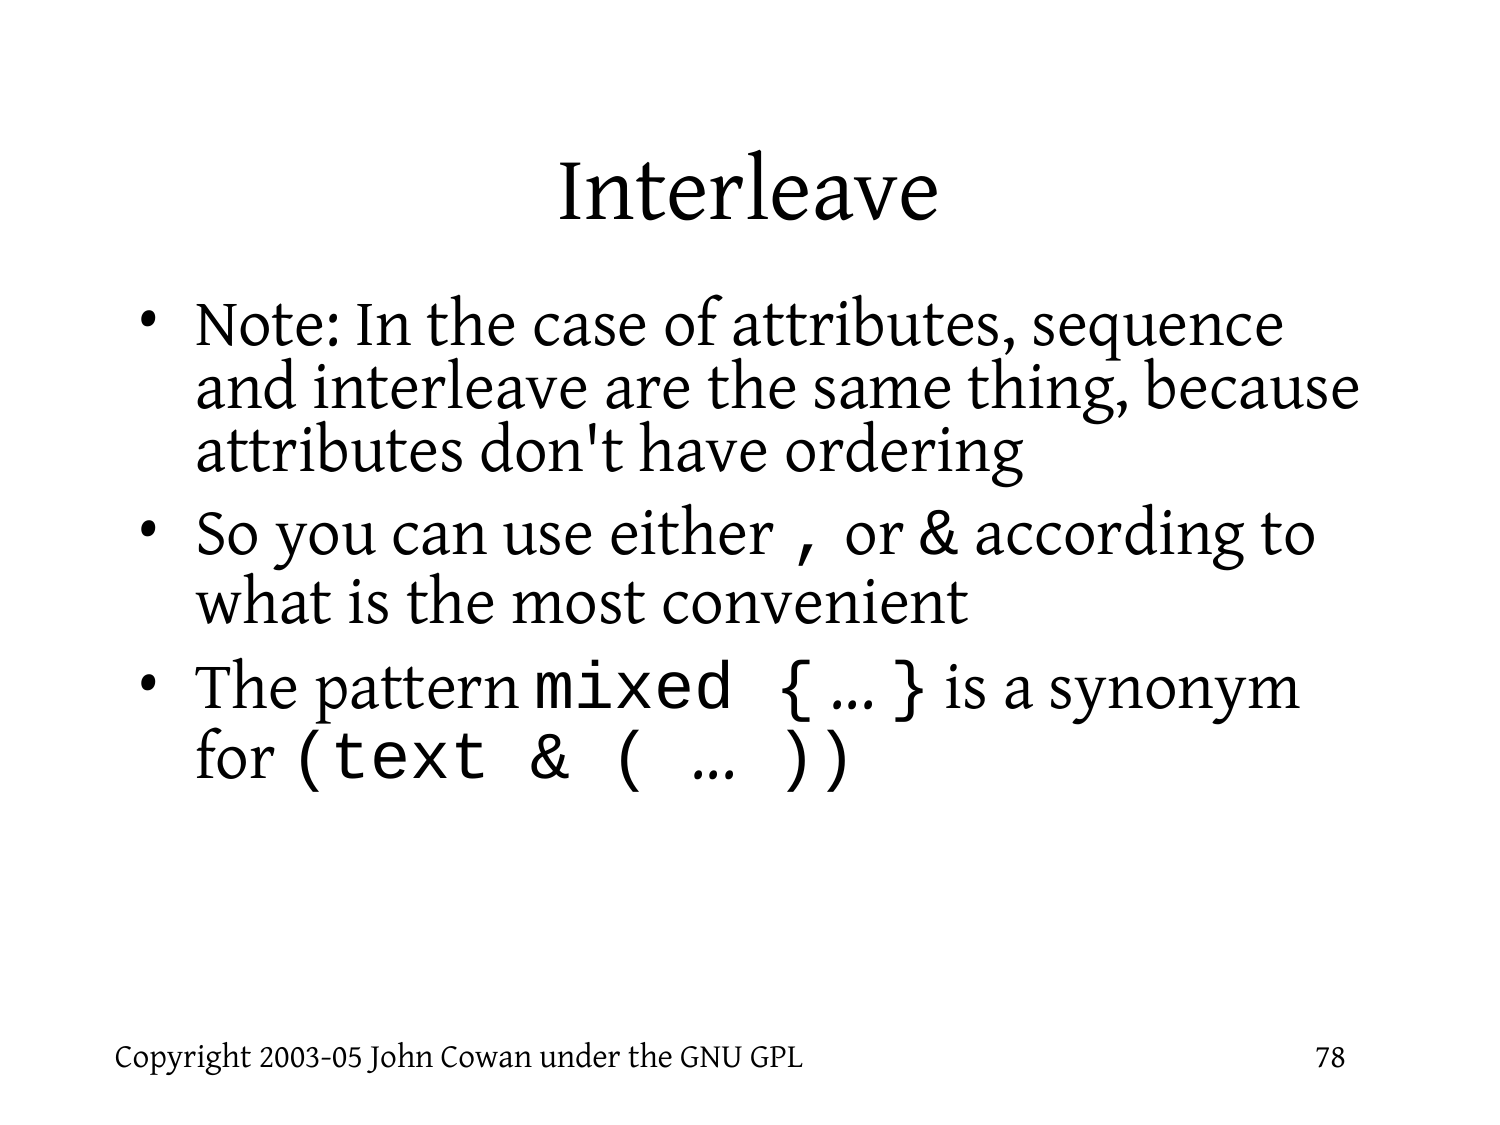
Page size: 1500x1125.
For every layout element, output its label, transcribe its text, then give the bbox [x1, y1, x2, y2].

title Interleave [112, 99, 1388, 288]
list Note: In the case of attributes, sequence and interleave are the same thing, because attributes don't have ordering So you can use either , or & according to what is the most convenient The pattern mixed { ... } is a synonym for (text & ( ... )) [125, 287, 1401, 963]
